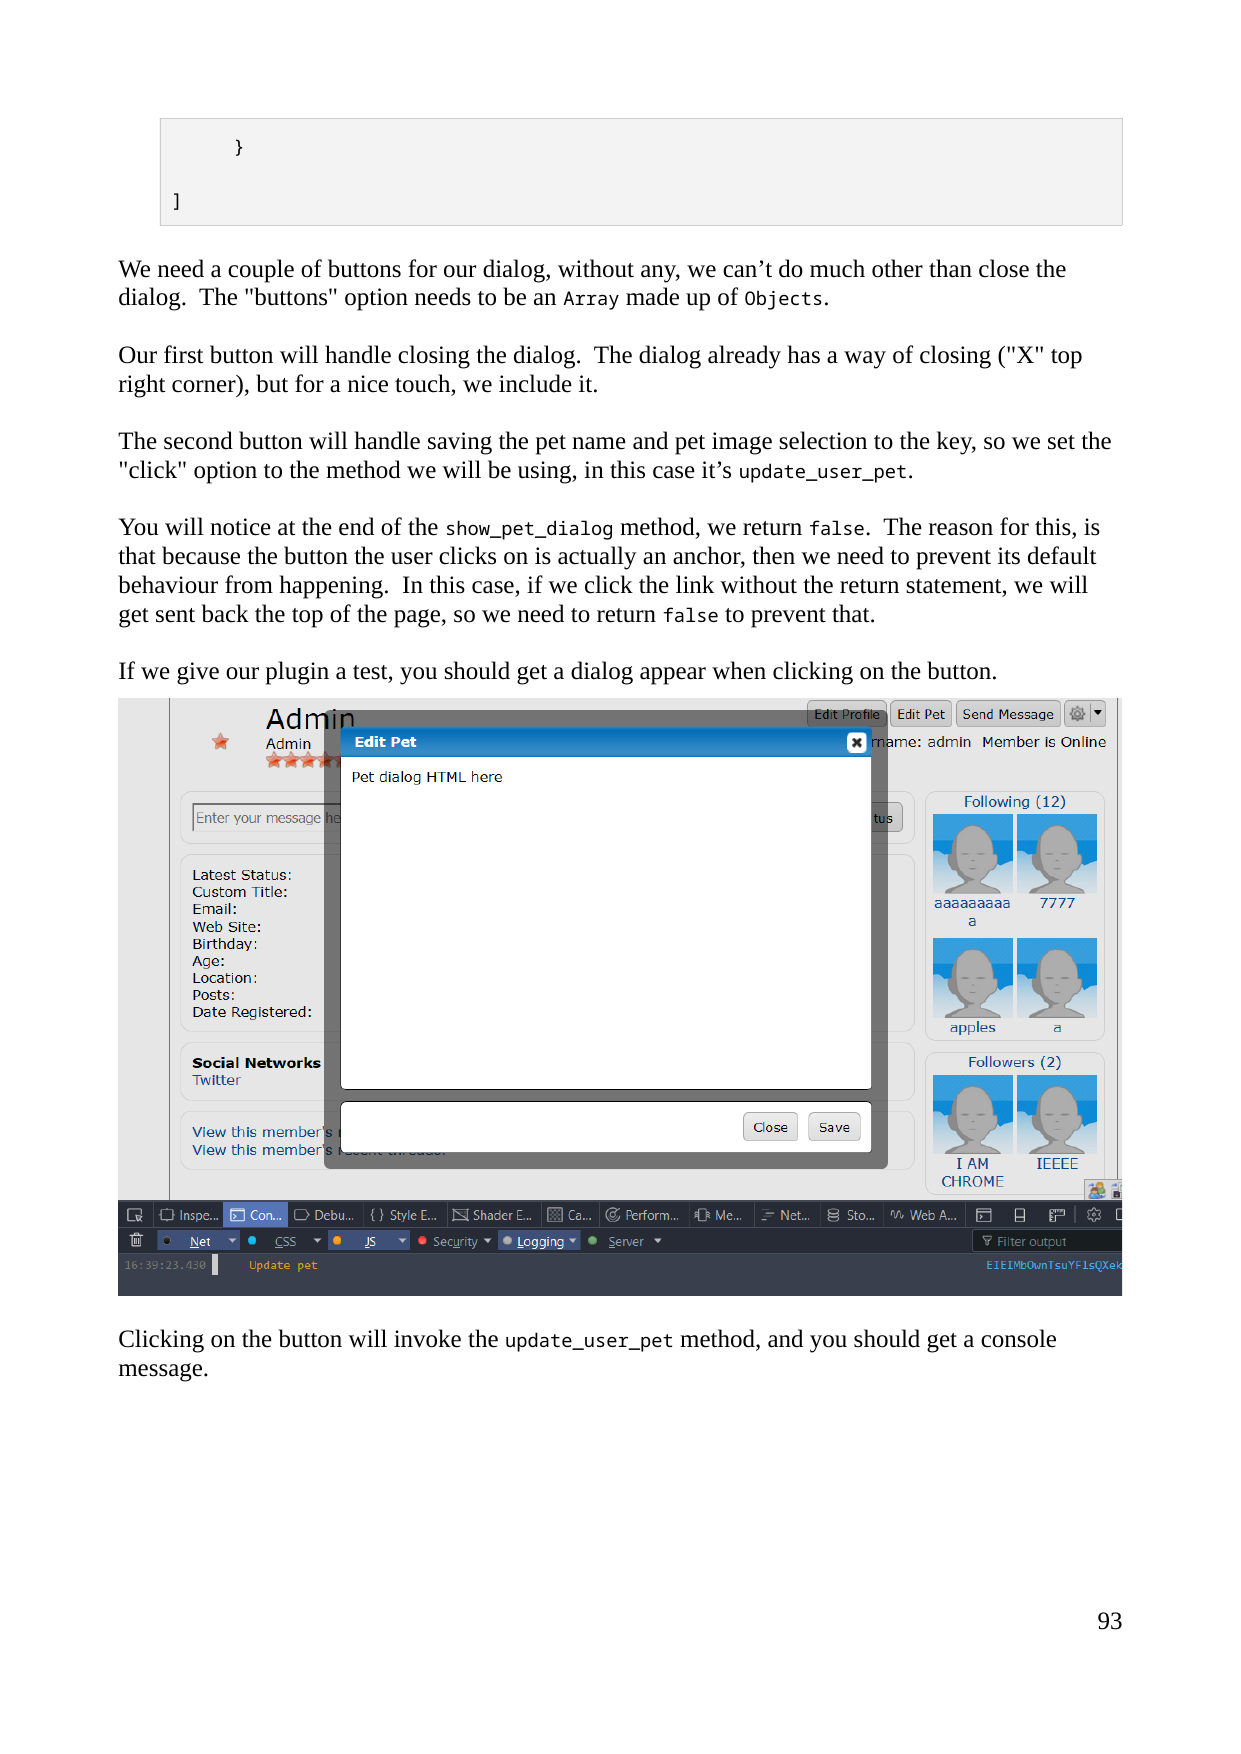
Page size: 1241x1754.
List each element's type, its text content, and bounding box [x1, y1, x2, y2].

picture [118, 698, 1123, 1296]
text We need a couple of buttons for our dialog, without any, we can’t do much other than close the dialog. The "buttons" option needs to be an Array made up of Objects. [118, 254, 1122, 311]
text ] [161, 176, 1122, 225]
text } [161, 119, 1122, 147]
text If we give our plugin a test, you should get a dialog appear when clicking on the button. [118, 656, 1122, 685]
text Clicking on the button will invoke the update_user_pet method, and you should get a console message. [118, 1324, 1122, 1382]
text The second button will handle saving the pet name and pet image selection to the key, so we set the "click" option to the method we will be using, in this case it’s update_user_pet. [118, 426, 1122, 484]
text Our first button will handle closing the dialog. The dialog already has a way of closing ("X" top right corner), but for a nice touch, we include it. [118, 340, 1122, 397]
text You will notice at the end of the show_pet_dialog method, we return false. The reason for this, is that because the button the user clicks on is actually an anchor, then we need to prevent its default behaviour from happening. In this case, if we click the link without the return statement, we will get sent back the top of the page, so we need to return false to prevent that. [118, 512, 1122, 627]
